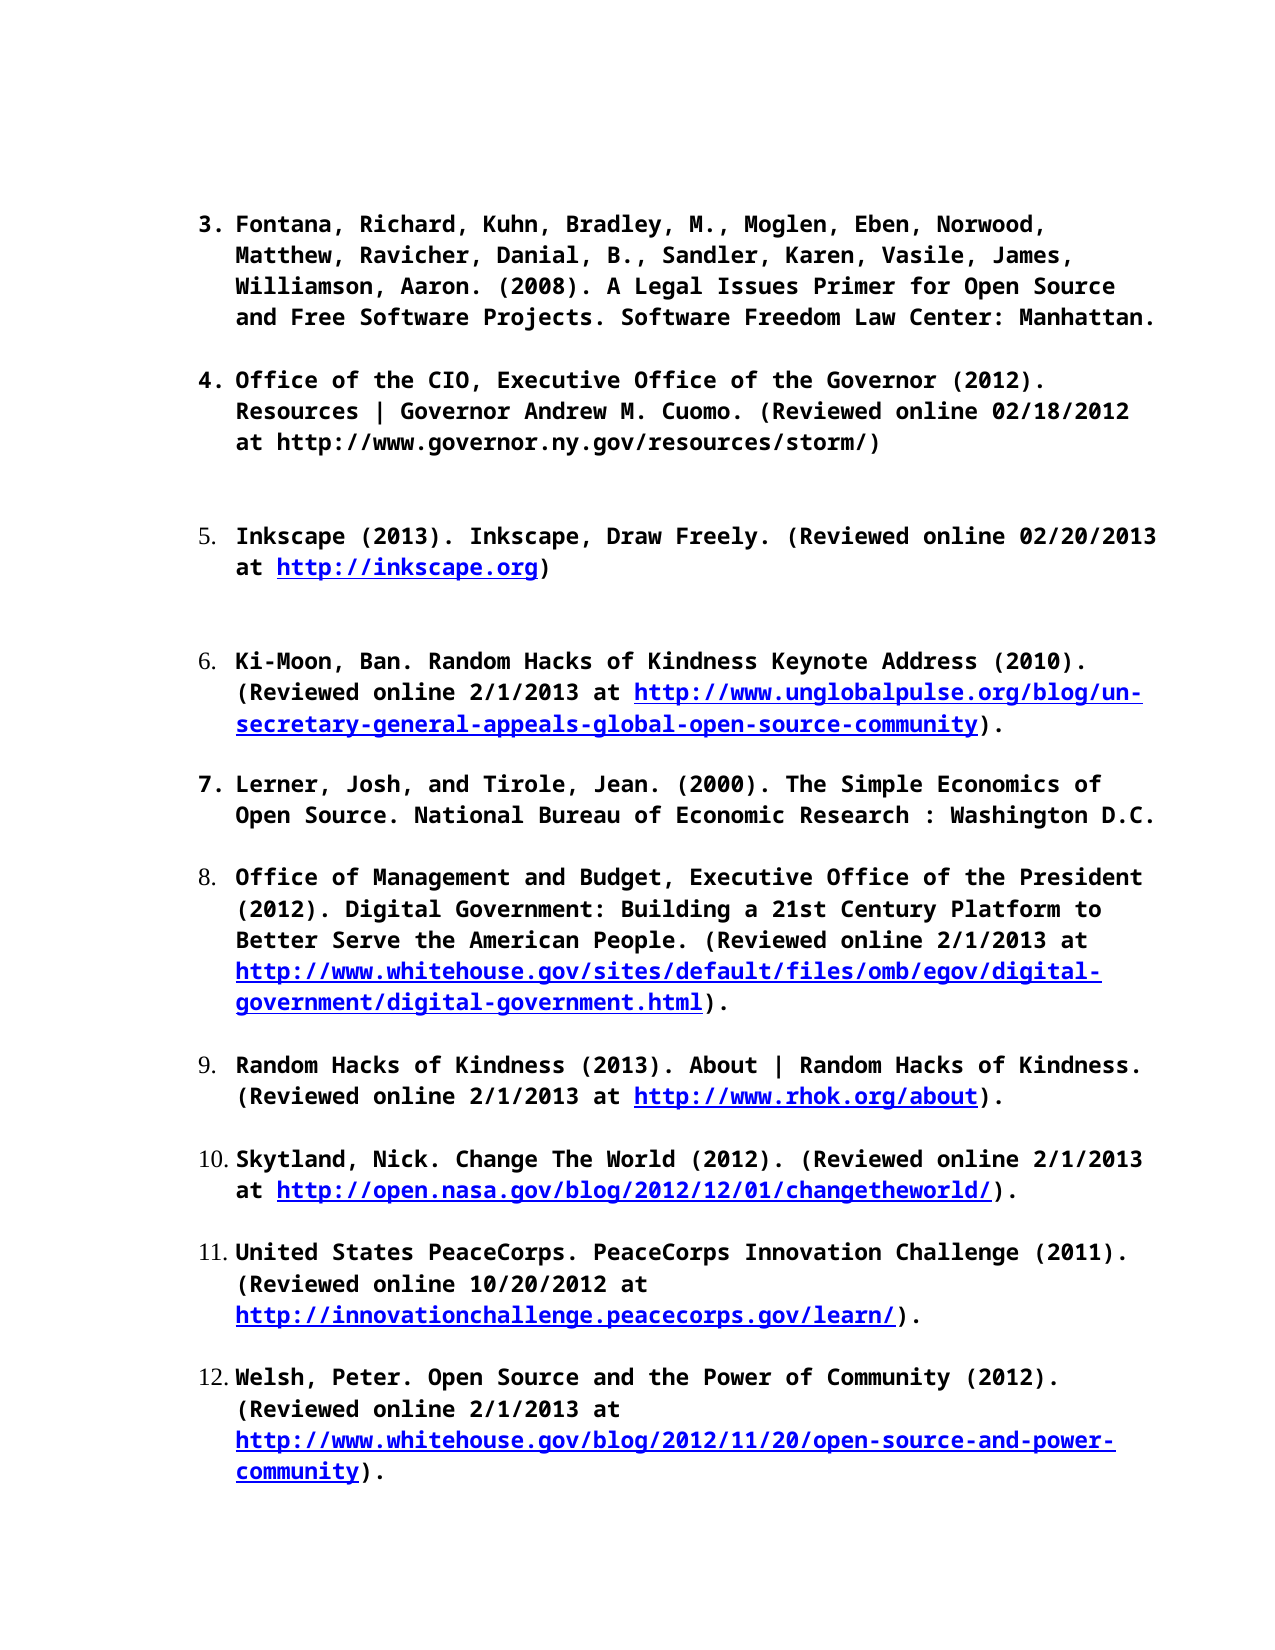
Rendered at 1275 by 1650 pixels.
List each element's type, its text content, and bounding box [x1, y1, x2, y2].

list Fontana, Richard, Kuhn, Bradley, M., Moglen, Eben, Norwood, Matthew, Ravicher, Danial, B., Sandler, Karen, Vasile, James, Williamson, Aaron. (2008). A Legal Issues Primer for Open Source and Free Software Projects. Software Freedom Law Center: Manhattan. [198, 208, 1157, 333]
list Random Hacks of Kindness (2013). About | Random Hacks of Kindness. (Reviewed online 2/1/2013 at http://www.rhok.org/about). [198, 1049, 1157, 1111]
list Ki-Moon, Ban. Random Hacks of Kindness Keynote Address (2010). (Reviewed online 2/1/2013 at http://www.unglobalpulse.org/blog/un-secretary-general-appeals-global-open-source-community). [198, 645, 1157, 739]
list Welsh, Peter. Open Source and the Power of Community (2012). (Reviewed online 2/1/2013 at http://www.whitehouse.gov/blog/2012/11/20/open-source-and-power-community). [198, 1361, 1157, 1486]
list Office of Management and Budget, Executive Office of the President (2012). Digital Government: Building a 21st Century Platform to Better Serve the American People. (Reviewed online 2/1/2013 at http://www.whitehouse.gov/sites/default/files/omb/egov/digital-government/digital-government.html). [198, 861, 1157, 1018]
list United States PeaceCorps. PeaceCorps Innovation Challenge (2011). (Reviewed online 10/20/2012 at http://innovationchallenge.peacecorps.gov/learn/). [198, 1236, 1157, 1330]
list Skytland, Nick. Change The World (2012). (Reviewed online 2/1/2013 at http://open.nasa.gov/blog/2012/12/01/changetheworld/). [198, 1143, 1157, 1205]
list Inkscape (2013). Inkscape, Draw Freely. (Reviewed online 02/20/2013 at http://inkscape.org) [198, 520, 1157, 583]
list Lerner, Josh, and Tirole, Jean. (2000). The Simple Economics of Open Source. National Bureau of Economic Research : Washington D.C. [198, 768, 1157, 830]
list Office of the CIO, Executive Office of the Governor (2012). Resources | Governor Andrew M. Cuomo. (Reviewed online 02/18/2012 at http://www.governor.ny.gov/resources/storm/) [198, 364, 1157, 458]
